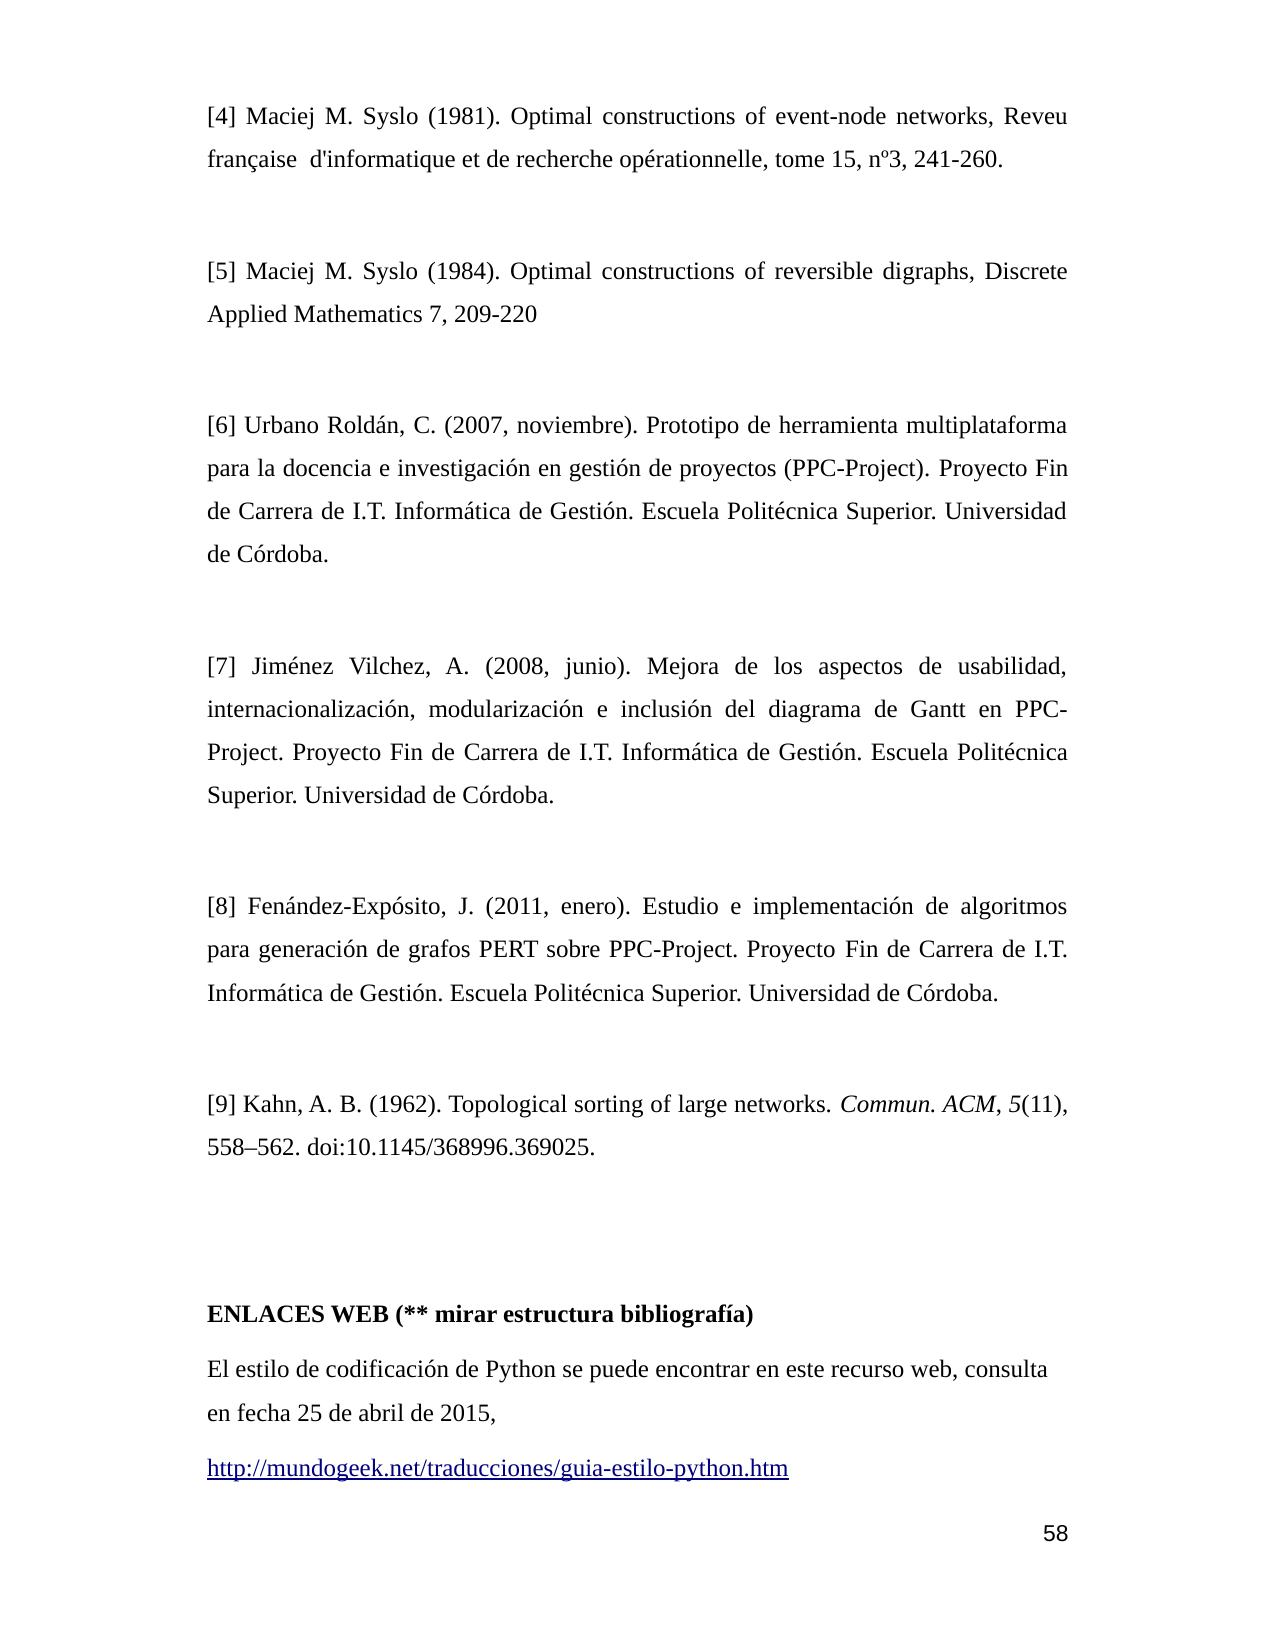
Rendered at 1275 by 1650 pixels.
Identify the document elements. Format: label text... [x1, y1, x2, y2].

text [7] Jiménez Vilchez, A. (2008, junio). Mejora de los aspectos de usabilidad, internacionalización, modularización e inclusión del diagrama de Gantt en PPC-Project. Proyecto Fin de Carrera de I.T. Informática de Gestión. Escuela Politécnica Superior. Universidad de Córdoba. [207, 651, 1068, 809]
text [4] Maciej M. Syslo (1981). Optimal constructions of event-node networks, Reveu française d'informatique et de recherche opérationnelle, tome 15, nº3, 241-260. [207, 101, 1068, 173]
text http://mundogeek.net/traducciones/guia-estilo-python.htm [207, 1453, 1068, 1482]
text [6] Urbano Roldán, C. (2007, noviembre). Prototipo de herramienta multiplataforma para la docencia e investigación en gestión de proyectos (PPC-Project). Proyecto Fin de Carrera de I.T. Informática de Gestión. Escuela Politécnica Superior. Universidad de Córdoba. [207, 410, 1068, 568]
text El estilo de codificación de Python se puede encontrar en este recurso web, consulta en fecha 25 de abril de 2015, [207, 1354, 1068, 1426]
text [8] Fenández-Expósito, J. (2011, enero). Estudio e implementación de algoritmos para generación de grafos PERT sobre PPC-Project. Proyecto Fin de Carrera de I.T. Informática de Gestión. Escuela Politécnica Superior. Universidad de Córdoba. [207, 891, 1068, 1006]
text ENLACES WEB (** mirar estructura bibliografía) [207, 1299, 1068, 1328]
text [9] Kahn, A. B. (1962). Topological sorting of large networks. Commun. ACM, 5(11), 558–562. doi:10.1145/368996.369025. [207, 1089, 1068, 1161]
text [5] Maciej M. Syslo (1984). Optimal constructions of reversible digraphs, Discrete Applied Mathematics 7, 209-220 [207, 256, 1068, 328]
